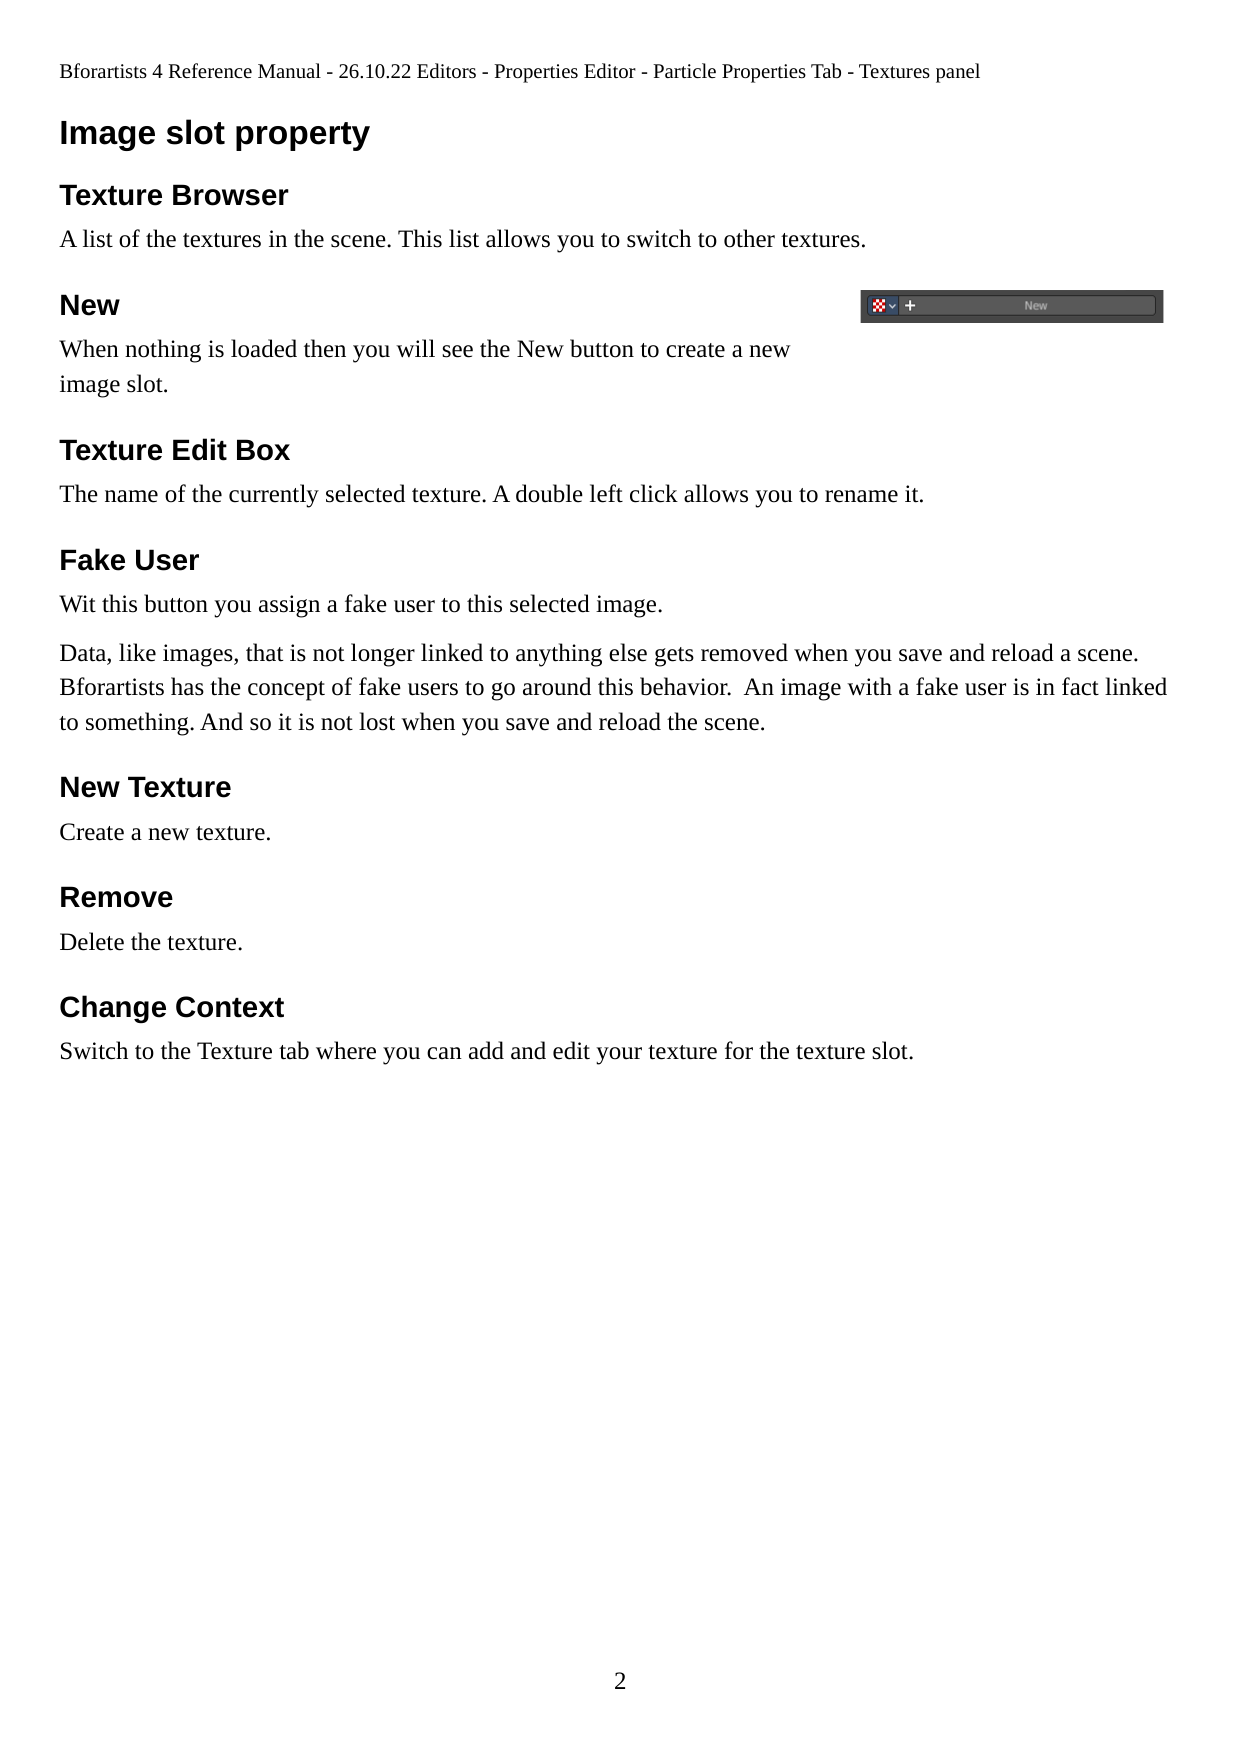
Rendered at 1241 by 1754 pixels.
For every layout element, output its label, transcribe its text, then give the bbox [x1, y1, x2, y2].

subtitle Change Context [59, 990, 1181, 1024]
text A list of the textures in the scene. This list allows you to switch to other textures. [59, 224, 1181, 253]
subtitle Remove [59, 880, 1181, 914]
picture [860, 290, 1164, 323]
text Switch to the Texture tab where you can add and edit your texture for the texture slot. [59, 1036, 1181, 1065]
text Create a new texture. [59, 817, 1181, 845]
text Delete the texture. [59, 927, 1181, 955]
text When nothing is loaded then you will see the New button to create a new image slot. [59, 334, 1181, 398]
text Data, like images, that is not longer linked to anything else gets removed when you save and reload a scene. Bforartists has the concept of fake users to go around this behavior. An image with a fake user is in fact linked to something. And so it is not lost when you save and reload the scene. [59, 638, 1181, 736]
subtitle Texture Browser [59, 178, 1181, 212]
subtitle New [59, 288, 1181, 322]
subtitle Image slot property [59, 113, 1181, 151]
text The name of the currently selected texture. A double left click allows you to rename it. [59, 479, 1181, 508]
text Wit this button you assign a fake user to this selected image. [59, 589, 1181, 617]
subtitle Fake User [59, 542, 1181, 576]
subtitle Texture Edit Box [59, 433, 1181, 466]
subtitle New Texture [59, 770, 1181, 804]
